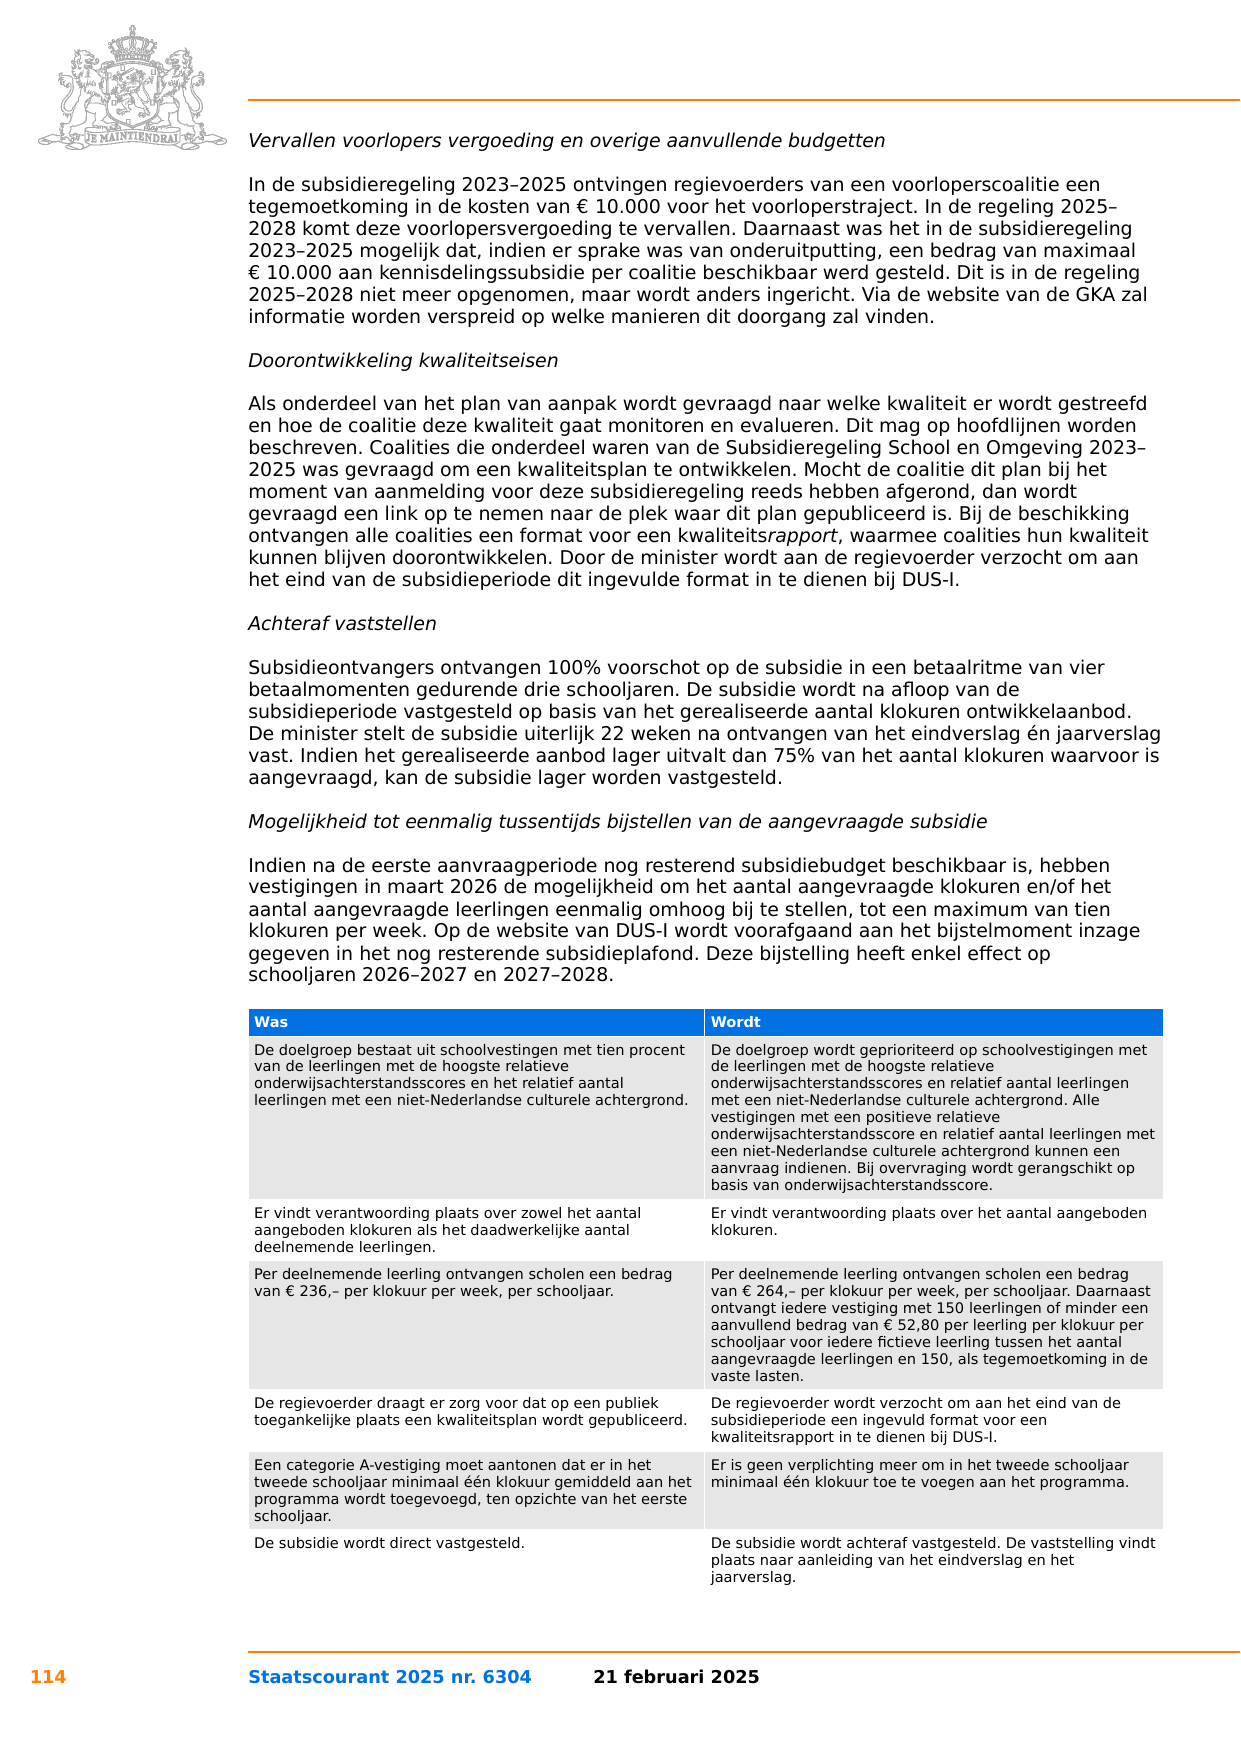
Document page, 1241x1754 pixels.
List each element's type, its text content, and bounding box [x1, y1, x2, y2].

text Indien na de eerste aanvraagperiode nog resterend subsidiebudget beschikbaar is, hebben vestigingen in maart 2026 de mogelijkheid om het aantal aangevraagde klokuren en/of het aantal aangevraagde leerlingen eenmalig omhoog bij te stellen, tot een maximum van tien klokuren per week. Op de website van DUS-I wordt voorafgaand aan het bijstelmoment inzage gegeven in het nog resterende subsidieplafond. Deze bijstelling heeft enkel effect op schooljaren 2026–2027 en 2027–2028. [248, 854, 1163, 986]
picture [38, 25, 227, 150]
subtitle Achteraf vaststellen [248, 613, 1163, 635]
text Als onderdeel van het plan van aanpak wordt gevraagd naar welke kwaliteit er wordt gestreefd en hoe de coalitie deze kwaliteit gaat monitoren en evalueren. Dit mag op hoofdlijnen worden beschreven. Coalities die onderdeel waren van de Subsidieregeling School en Omgeving 2023–2025 was gevraagd om een kwaliteitsplan te ontwikkelen. Mocht de coalitie dit plan bij het moment van aanmelding voor deze subsidieregeling reeds hebben afgerond, dan wordt gevraagd een link op te nemen naar de plek waar dit plan gepubliceerd is. Bij de beschikking ontvangen alle coalities een format voor een kwaliteitsrapport, waarmee coalities hun kwaliteit kunnen blijven doorontwikkelen. Door de minister wordt aan de regievoerder verzocht om aan het eind van de subsidieperiode dit ingevulde format in te dienen bij DUS-I. [248, 393, 1163, 591]
subtitle Vervallen voorlopers vergoeding en overige aanvullende budgetten [248, 130, 1163, 152]
subtitle Doorontwikkeling kwaliteitseisen [248, 349, 1163, 371]
text In de subsidieregeling 2023–2025 ontvingen regievoerders van een voorloperscoalitie een tegemoetkoming in de kosten van € 10.000 voor het voorloperstraject. In de regeling 2025–2028 komt deze voorlopersvergoeding te vervallen. Daarnaast was het in de subsidieregeling 2023–2025 mogelijk dat, indien er sprake was van onderuitputting, een bedrag van maximaal € 10.000 aan kennisdelingssubsidie per coalitie beschikbaar werd gesteld. Dit is in de regeling 2025–2028 niet meer opgenomen, maar wordt anders ingericht. Via de website van de GKA zal informatie worden verspreid op welke manieren dit doorgang zal vinden. [248, 174, 1163, 328]
text Subsidieontvangers ontvangen 100% voorschot op de subsidie in een betaalritme van vier betaalmomenten gedurende drie schooljaren. De subsidie wordt na afloop van de subsidieperiode vastgesteld op basis van het gerealiseerde aantal klokuren ontwikkelaanbod. De minister stelt de subsidie uiterlijk 22 weken na ontvangen van het eindverslag én jaarverslag vast. Indien het gerealiseerde aanbod lager uitvalt dan 75% van het aantal klokuren waarvoor is aangevraagd, kan de subsidie lager worden vastgesteld. [248, 657, 1163, 789]
subtitle Mogelijkheid tot eenmalig tussentijds bijstellen van de aangevraagde subsidie [248, 811, 1163, 833]
